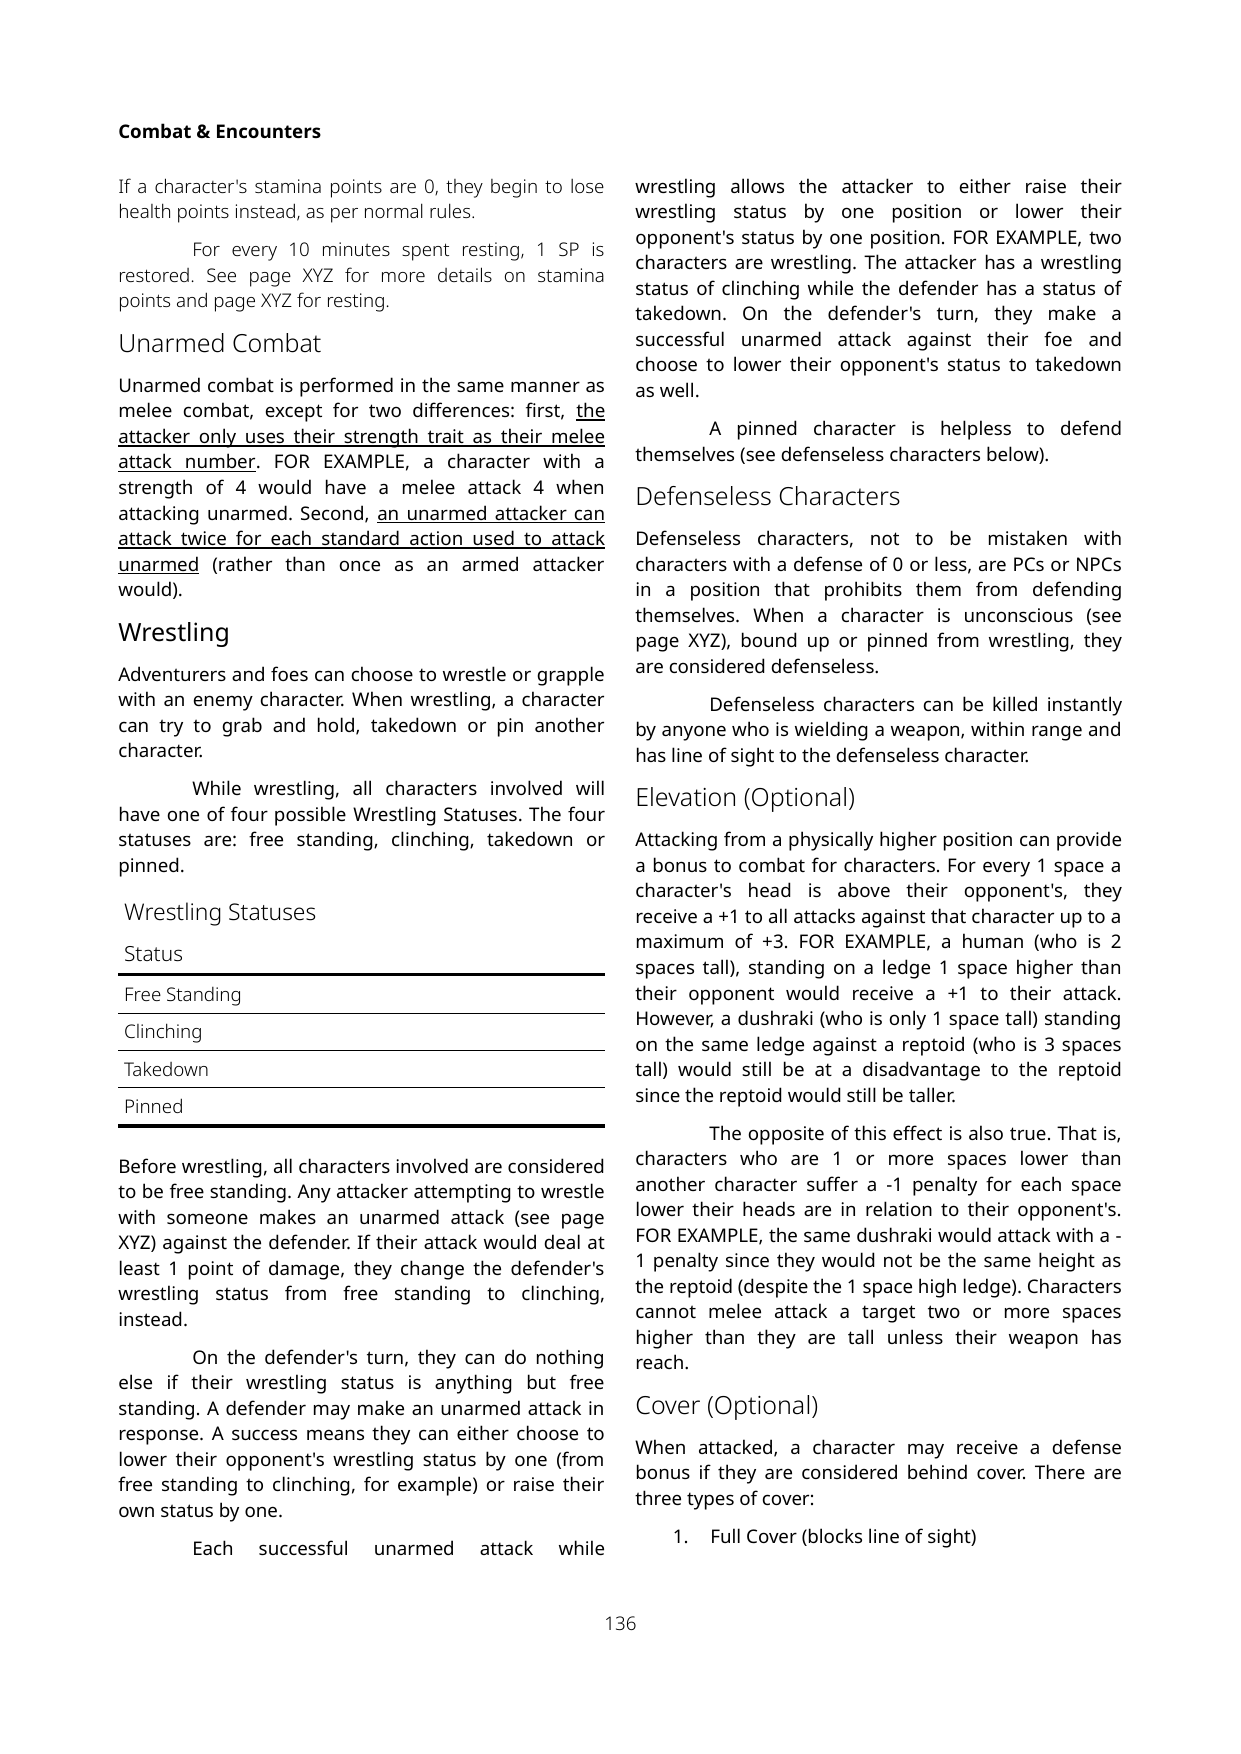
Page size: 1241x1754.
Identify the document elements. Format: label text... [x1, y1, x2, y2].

text If a character's stamina points are 0, they begin to lose health points instead, as per normal rules. [118, 173, 605, 224]
text Unarmed Combat [118, 326, 605, 360]
text The opposite of this effect is also true. That is, characters who are 1 or more spaces lower than another character suffer a -1 penalty for each space lower their heads are in relation to their opponent's. FOR EXAMPLE, the same dushraki would attack with a -1 penalty since they would not be the same height as the reptoid (despite the 1 space high ledge). Characters cannot melee attack a target two or more spaces higher than they are tall unless their weapon has reach. [635, 1120, 1122, 1375]
text Cover (Optional) [635, 1388, 1122, 1422]
text On the defender's turn, they can do nothing else if their wrestling status is anything but free standing. A defender may make an unarmed attack in response. A success means they can either choose to lower their opponent's wrestling status by one (from free standing to clinching, for example) or raise their own status by one. [118, 1344, 605, 1523]
text While wrestling, all characters involved will have one of four possible Wrestling Statuses. The four statuses are: free standing, clinching, takedown or pinned. [118, 776, 605, 878]
text attack number. FOR EXAMPLE, a character with a strength of 4 would have a melee attack 4 when attacking unarmed. Second, an unarmed attacker can attack twice for each standard action used to attack [118, 447, 605, 547]
table_cell Free Standing [118, 976, 605, 1013]
text wrestling allows the attacker to either raise their wrestling status by one position or lower their opponent's status by one position. FOR EXAMPLE, two characters are wrestling. The attacker has a wrestling status of clinching while the defender has a status of takedown. On the defender's turn, they make a successful unarmed attack against their foe and choose to lower their opponent's status to takedown as well. [635, 173, 1122, 403]
text When attacked, a character may receive a defense bonus if they are considered behind cover. There are three types of cover: [635, 1434, 1122, 1511]
table_cell Pinned [118, 1088, 605, 1124]
text Defenseless Characters [635, 479, 1122, 513]
text Unarmed combat is performed in the same manner as melee combat, except for two differences: first, the attacker only uses their strength trait as their melee [118, 372, 605, 445]
text For every 10 minutes spent resting, 1 SP is restored. See page XYZ for more details on stamina points and page XYZ for resting. [118, 237, 605, 313]
table_header Wrestling Statuses [118, 890, 605, 933]
text Adventurers and foes can choose to wrestle or grapple with an enemy character. When wrestling, a character can try to grab and hold, takedown or pin another character. [118, 661, 605, 763]
table_cell Clinching [118, 1014, 605, 1050]
text Attacking from a physically higher position can provide a bonus to combat for characters. For every 1 space a character's head is above their opponent's, they receive a +1 to all attacks against that character up to a maximum of +3. FOR EXAMPLE, a human (who is 2 spaces tall), standing on a ledge 1 space higher than their opponent would receive a +1 to their attack. However, a dushraki (who is only 1 space tall) standing on the same ledge against a reptoid (who is 3 spaces tall) would still be at a disadvantage to the reptoid since the reptoid would still be taller. [635, 827, 1122, 1107]
table_cell Status [118, 933, 605, 973]
list Full Cover (blocks line of sight) [673, 1523, 1122, 1549]
text Defenseless characters can be killed instantly by anyone who is wielding a weapon, within range and has line of sight to the defenseless character. [635, 691, 1122, 768]
text A pinned character is helpless to defend themselves (see defenseless characters below). [635, 415, 1122, 466]
text Before wrestling, all characters involved are considered to be free standing. Any attacker attempting to wrestle with someone makes an unarmed attack (see page XYZ) against the defender. If their attack would deal at least 1 point of damage, they change the defender's wrestling status from free standing to clinching, instead. [118, 1128, 605, 1332]
text Each successful unarmed attack while [118, 1535, 605, 1561]
text Defenseless characters, not to be mistaken with characters with a defense of 0 or less, are PCs or NPCs in a position that prohibits them from defending themselves. When a character is unconscious (see page XYZ), bound up or pinned from wrestling, they are considered defenseless. [635, 525, 1122, 678]
text unarmed (rather than once as an armed attacker would). [118, 549, 605, 602]
text Elevation (Optional) [635, 780, 1122, 814]
table_cell Takedown [118, 1051, 605, 1087]
text Wrestling [118, 614, 605, 648]
